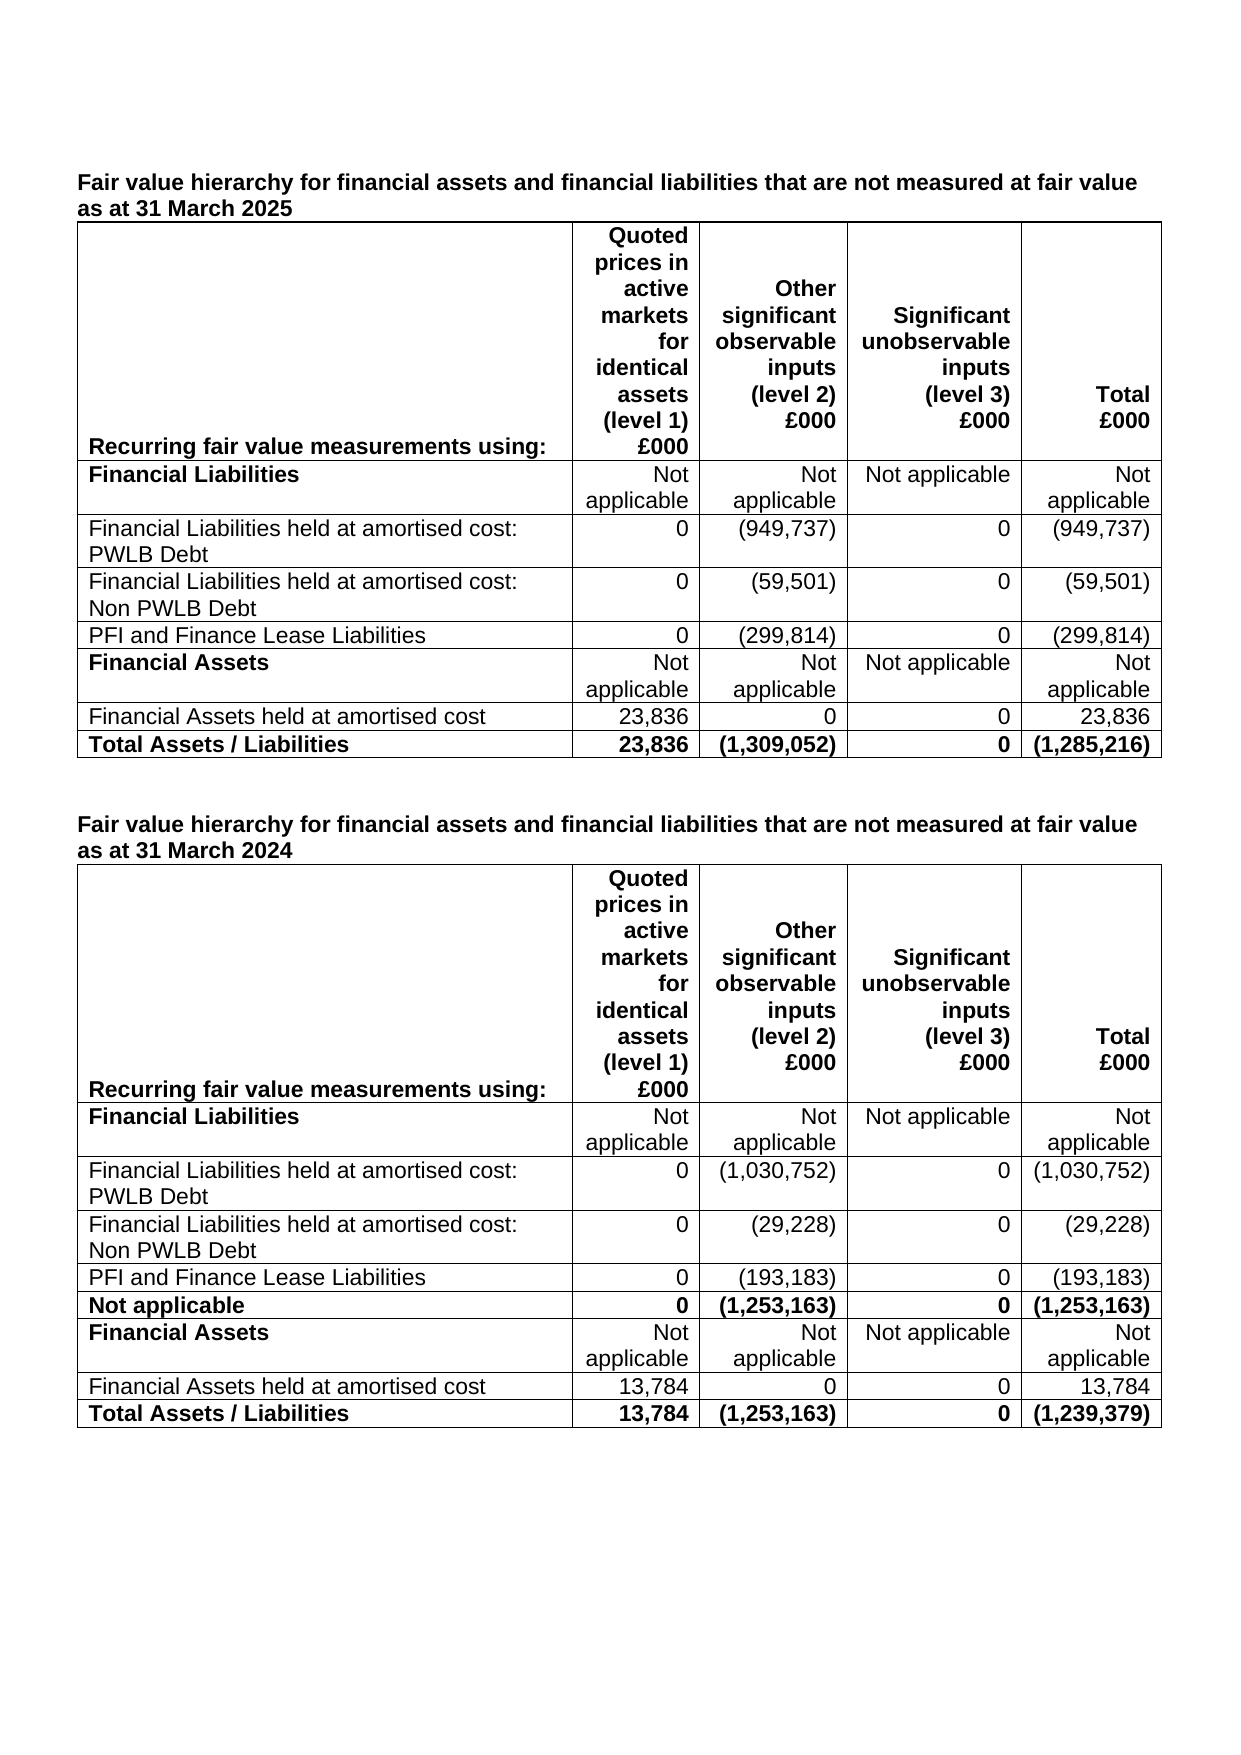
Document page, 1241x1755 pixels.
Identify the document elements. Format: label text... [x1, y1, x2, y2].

table_cell Financial Assets [78, 649, 572, 702]
table_cell 23,836 [1022, 703, 1161, 729]
table_cell Financial Liabilities held at amortised cost: PWLB Debt [78, 1157, 572, 1209]
table_cell Not applicable [700, 1319, 847, 1372]
table_cell Not applicable [700, 461, 847, 513]
table_cell 0 [848, 731, 1021, 757]
table_cell 0 [848, 1157, 1021, 1209]
table_cell Total Assets / Liabilities [78, 1400, 572, 1427]
table_cell (949,737) [700, 515, 847, 567]
table_cell (193,183) [700, 1264, 847, 1291]
table_cell 0 [573, 1157, 699, 1209]
table_cell PFI and Finance Lease Liabilities [78, 1264, 572, 1291]
table_cell 23,836 [573, 731, 699, 757]
table_cell (59,501) [700, 568, 847, 621]
table_header Recurring fair value measurements using: [78, 865, 572, 1102]
table_cell Not applicable [848, 1319, 1021, 1372]
table_cell Financial Assets held at amortised cost [78, 703, 572, 729]
table_header Quoted prices in active markets for identical assets (level 1) £000 [573, 223, 699, 460]
table_cell Not applicable [1022, 649, 1161, 702]
table_cell 13,784 [1022, 1373, 1161, 1399]
table_cell Total Assets / Liabilities [78, 731, 572, 757]
table_cell 0 [573, 622, 699, 648]
table_cell 0 [573, 1264, 699, 1291]
table_cell Financial Liabilities [78, 461, 572, 513]
table_cell Not applicable [1022, 1103, 1161, 1156]
table_cell Not applicable [848, 649, 1021, 702]
table_cell (29,228) [1022, 1211, 1161, 1263]
table_cell Financial Assets held at amortised cost [78, 1373, 572, 1399]
table_header Total £000 [1022, 223, 1161, 460]
table_cell 0 [848, 1292, 1021, 1318]
table_cell 13,784 [573, 1400, 699, 1427]
table_cell 0 [573, 1292, 699, 1318]
table_cell (193,183) [1022, 1264, 1161, 1291]
table_cell Not applicable [848, 461, 1021, 513]
table_cell 0 [700, 703, 847, 729]
table_cell 0 [848, 1264, 1021, 1291]
table_cell (1,309,052) [700, 731, 847, 757]
table_header Quoted prices in active markets for identical assets (level 1) £000 [573, 865, 699, 1102]
table_cell Not applicable [573, 649, 699, 702]
subtitle Fair value hierarchy for financial assets and financial liabilities that are not measured at fair value as at 31 March 2024 [77, 811, 1161, 864]
table_cell Not applicable [573, 461, 699, 513]
table_header Significant unobservable inputs (level 3) £000 [848, 865, 1021, 1102]
table_cell Not applicable [1022, 461, 1161, 513]
table_cell (59,501) [1022, 568, 1161, 621]
table_cell 0 [700, 1373, 847, 1399]
table_cell 0 [848, 1211, 1021, 1263]
table_cell Not applicable [1022, 1319, 1161, 1372]
table_cell (1,253,163) [700, 1400, 847, 1427]
table_header Recurring fair value measurements using: [78, 223, 572, 460]
table_cell (1,253,163) [700, 1292, 847, 1318]
table_cell Not applicable [78, 1292, 572, 1318]
table_cell PFI and Finance Lease Liabilities [78, 622, 572, 648]
table_cell 13,784 [573, 1373, 699, 1399]
table_cell (1,030,752) [1022, 1157, 1161, 1209]
table_cell Not applicable [573, 1103, 699, 1156]
table_cell Financial Liabilities [78, 1103, 572, 1156]
table_cell 0 [573, 515, 699, 567]
table_cell (1,285,216) [1022, 731, 1161, 757]
table_cell (299,814) [1022, 622, 1161, 648]
table_cell 0 [848, 1400, 1021, 1427]
table_cell 0 [573, 568, 699, 621]
table_cell Financial Liabilities held at amortised cost: PWLB Debt [78, 515, 572, 567]
table_cell Financial Liabilities held at amortised cost: Non PWLB Debt [78, 568, 572, 621]
table_cell (299,814) [700, 622, 847, 648]
table_cell Financial Liabilities held at amortised cost: Non PWLB Debt [78, 1211, 572, 1263]
table_cell 0 [573, 1211, 699, 1263]
subtitle Fair value hierarchy for financial assets and financial liabilities that are not measured at fair value as at 31 March 2025 [77, 169, 1161, 221]
table_cell 0 [848, 515, 1021, 567]
table_header Other significant observable inputs (level 2) £000 [700, 865, 847, 1102]
table_cell 0 [848, 568, 1021, 621]
table_cell (1,253,163) [1022, 1292, 1161, 1318]
table_cell Not applicable [573, 1319, 699, 1372]
table_header Total £000 [1022, 865, 1161, 1102]
table_cell Not applicable [848, 1103, 1021, 1156]
table_cell (1,030,752) [700, 1157, 847, 1209]
table_cell 0 [848, 1373, 1021, 1399]
table_cell (29,228) [700, 1211, 847, 1263]
table_cell 0 [848, 703, 1021, 729]
table_cell 23,836 [573, 703, 699, 729]
table_cell 0 [848, 622, 1021, 648]
table_cell (949,737) [1022, 515, 1161, 567]
table_header Significant unobservable inputs (level 3) £000 [848, 223, 1021, 460]
table_header Other significant observable inputs (level 2) £000 [700, 223, 847, 460]
table_cell Not applicable [700, 649, 847, 702]
table_cell (1,239,379) [1022, 1400, 1161, 1427]
table_cell Financial Assets [78, 1319, 572, 1372]
table_cell Not applicable [700, 1103, 847, 1156]
